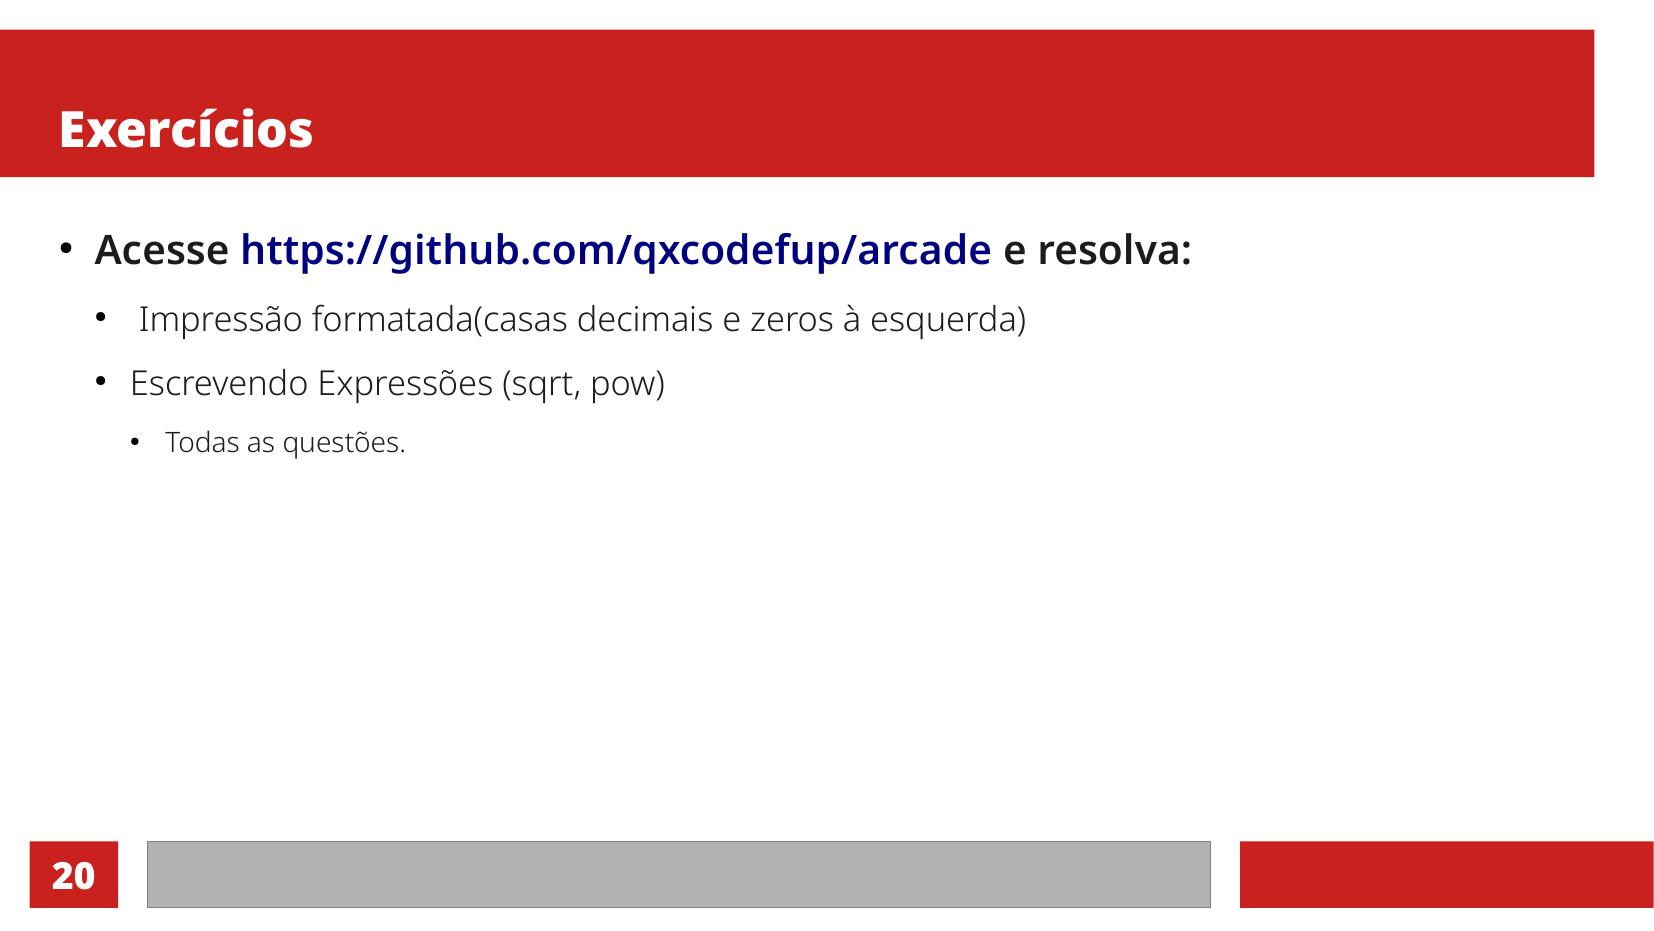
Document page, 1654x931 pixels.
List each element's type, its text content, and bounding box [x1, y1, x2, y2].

title Exercícios [59, 44, 1595, 163]
list Acesse https://github.com/qxcodefup/arcade e resolva: Impressão formatada(casas decimais e zeros à esquerda) Escrevendo Expressões (sqrt, pow) Todas as questões. [59, 221, 1565, 798]
